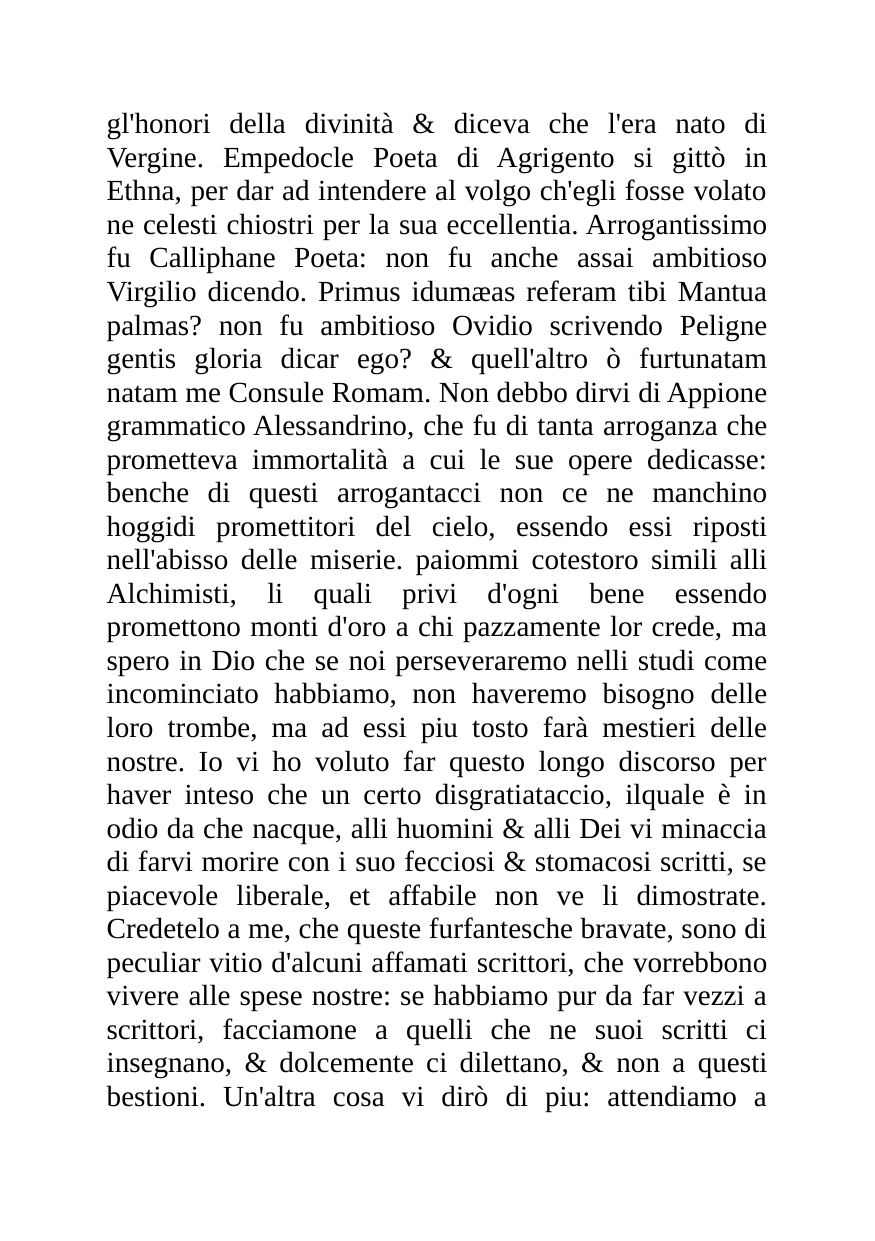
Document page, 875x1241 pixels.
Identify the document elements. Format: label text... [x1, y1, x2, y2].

text gl'honori della divinità & diceva che l'era nato di Vergine. Empedocle Poeta di Agrigento si gittò in Ethna, per dar ad intendere al volgo ch'egli fosse volato ne celesti chiostri per la sua eccellentia. Arrogantissimo fu Calliphane Poeta: non fu anche assai ambitioso Virgilio dicendo. Primus idumæas referam tibi Mantua palmas? non fu ambitioso Ovidio scrivendo Peligne gentis gloria dicar ego? & quell'altro ò furtunatam natam me Consule Romam. Non debbo dirvi di Appione grammatico Alessandrino, che fu di tanta arroganza che prometteva immortalità a cui le sue opere dedicasse: benche di questi arrogantacci non ce ne manchino hoggidi promettitori del cielo, essendo essi riposti nell'abisso delle miserie. paiommi cotestoro simili alli Alchimisti, li quali privi d'ogni bene essendo promettono monti d'oro a chi pazzamente lor crede, ma spero in Dio che se noi perseveraremo nelli studi come incominciato habbiamo, non haveremo bisogno delle loro trombe, ma ad essi piu tosto farà mestieri delle nostre. Io vi ho voluto far questo longo discorso per haver inteso che un certo disgratiataccio, ilquale è in odio da che nacque, alli huomini & alli Dei vi minaccia di farvi morire con i suo fecciosi & stomacosi scritti, se piacevole liberale, et affabile non ve li dimostrate. Credetelo a me, che queste furfantesche bravate, sono di peculiar vitio d'alcuni affamati scrittori, che vorrebbono vivere alle spese nostre: se habbiamo pur da far vezzi a scrittori, facciamone a quelli che ne suoi scritti ci insegnano, & dolcemente ci dilettano, & non a questi bestioni. Un'altra cosa vi dirò di piu: attendiamo a [106, 106, 768, 1113]
